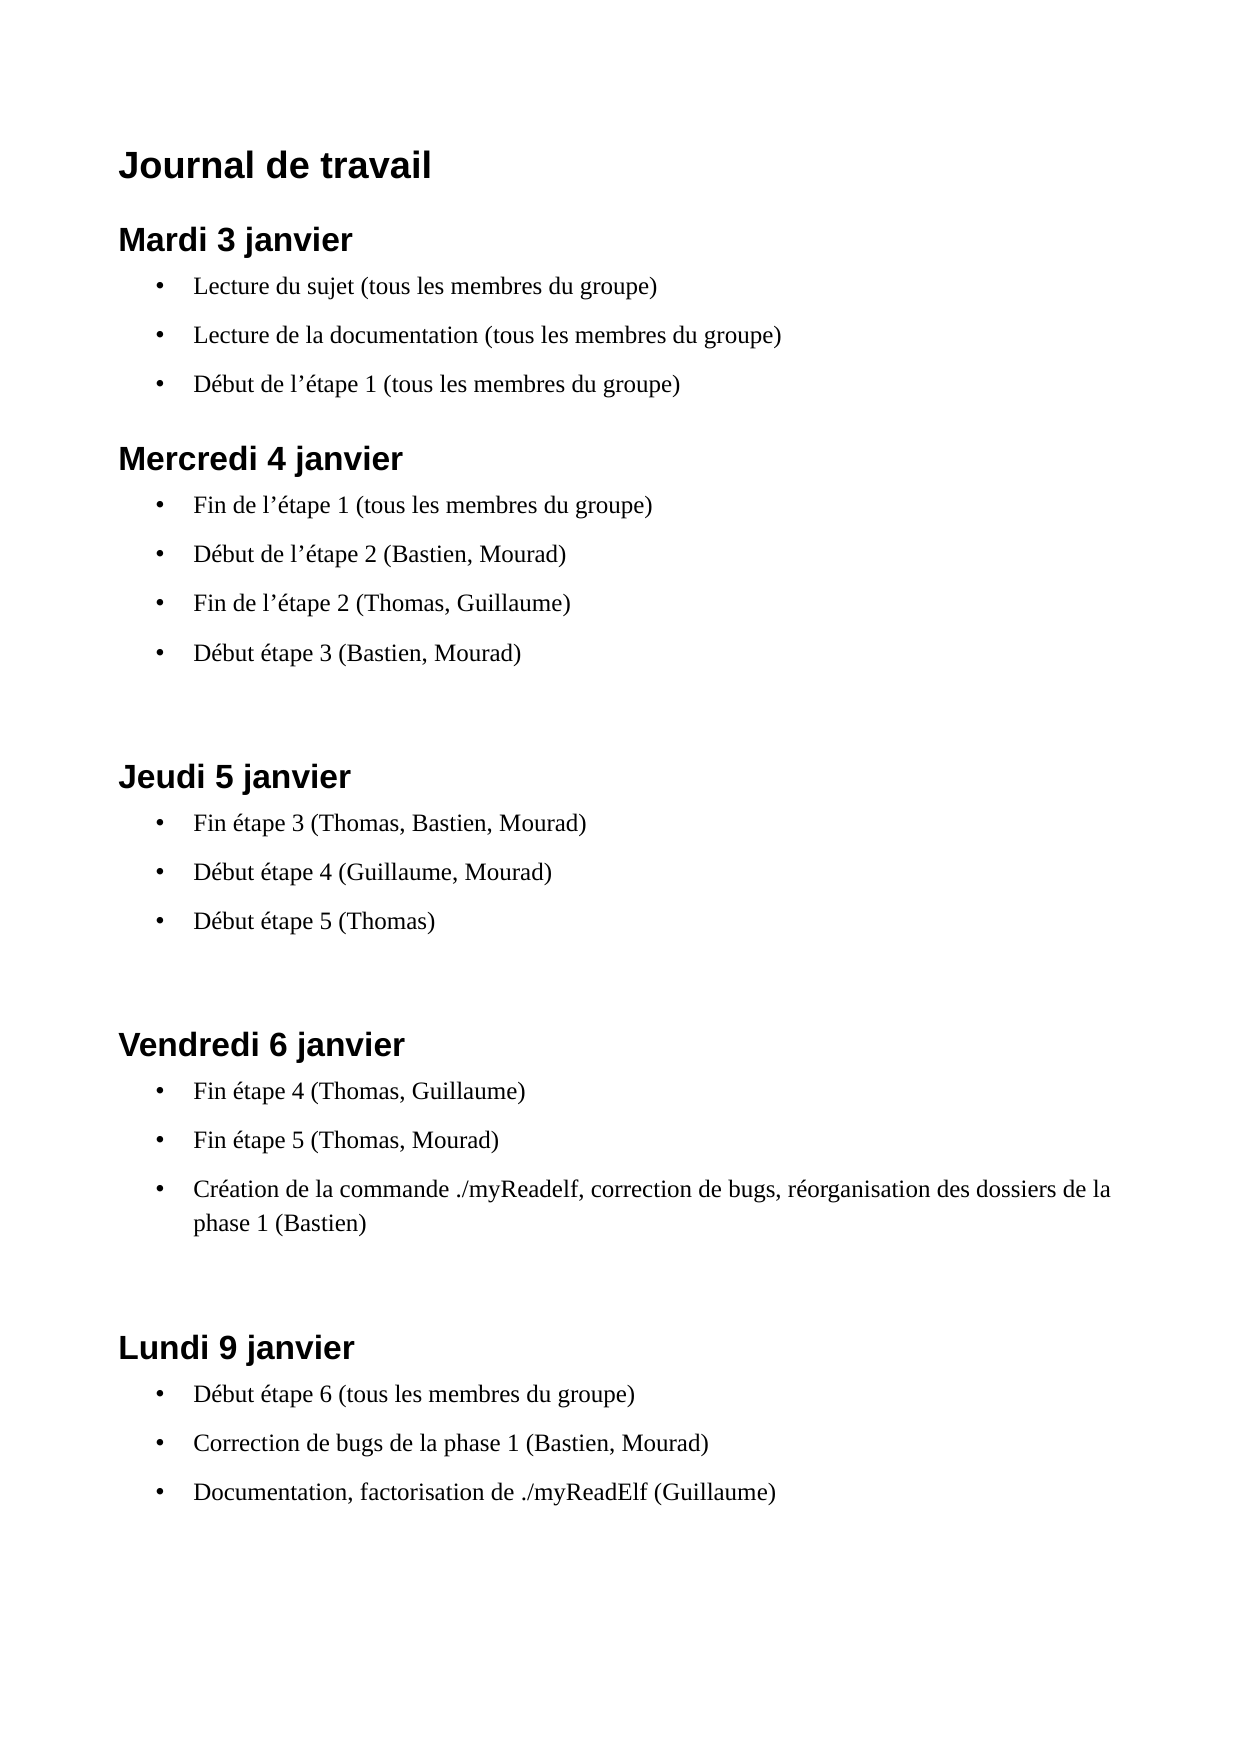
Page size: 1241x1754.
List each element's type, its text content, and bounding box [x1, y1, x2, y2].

subtitle Vendredi 6 janvier [118, 1025, 1122, 1063]
list Début de l’étape 2 (Bastien, Mourad) [156, 539, 1122, 568]
list Correction de bugs de la phase 1 (Bastien, Mourad) [156, 1428, 1122, 1456]
subtitle Lundi 9 janvier [118, 1327, 1122, 1366]
list Fin étape 3 (Thomas, Bastien, Mourad) [156, 808, 1122, 836]
list Création de la commande ./myReadelf, correction de bugs, réorganisation des dossiers de la phase 1 (Bastien) [156, 1174, 1122, 1237]
list Début étape 5 (Thomas) [156, 906, 1122, 934]
subtitle Mercredi 4 janvier [118, 439, 1122, 478]
list Lecture de la documentation (tous les membres du groupe) [156, 320, 1122, 349]
list Lecture du sujet (tous les membres du groupe) [156, 271, 1122, 300]
list Début étape 6 (tous les membres du groupe) [156, 1379, 1122, 1407]
list Fin de l’étape 1 (tous les membres du groupe) [156, 490, 1122, 519]
list Fin de l’étape 2 (Thomas, Guillaume) [156, 588, 1122, 617]
list Début étape 4 (Guillaume, Mourad) [156, 857, 1122, 886]
list Fin étape 5 (Thomas, Mourad) [156, 1125, 1122, 1154]
list Début de l’étape 1 (tous les membres du groupe) [156, 369, 1122, 398]
subtitle Journal de travail [118, 143, 1122, 187]
list Fin étape 4 (Thomas, Guillaume) [156, 1076, 1122, 1105]
list Documentation, factorisation de ./myReadElf (Guillaume) [156, 1477, 1122, 1506]
subtitle Jeudi 5 janvier [118, 757, 1122, 795]
list Début étape 3 (Bastien, Mourad) [156, 638, 1122, 666]
subtitle Mardi 3 janvier [118, 220, 1122, 259]
